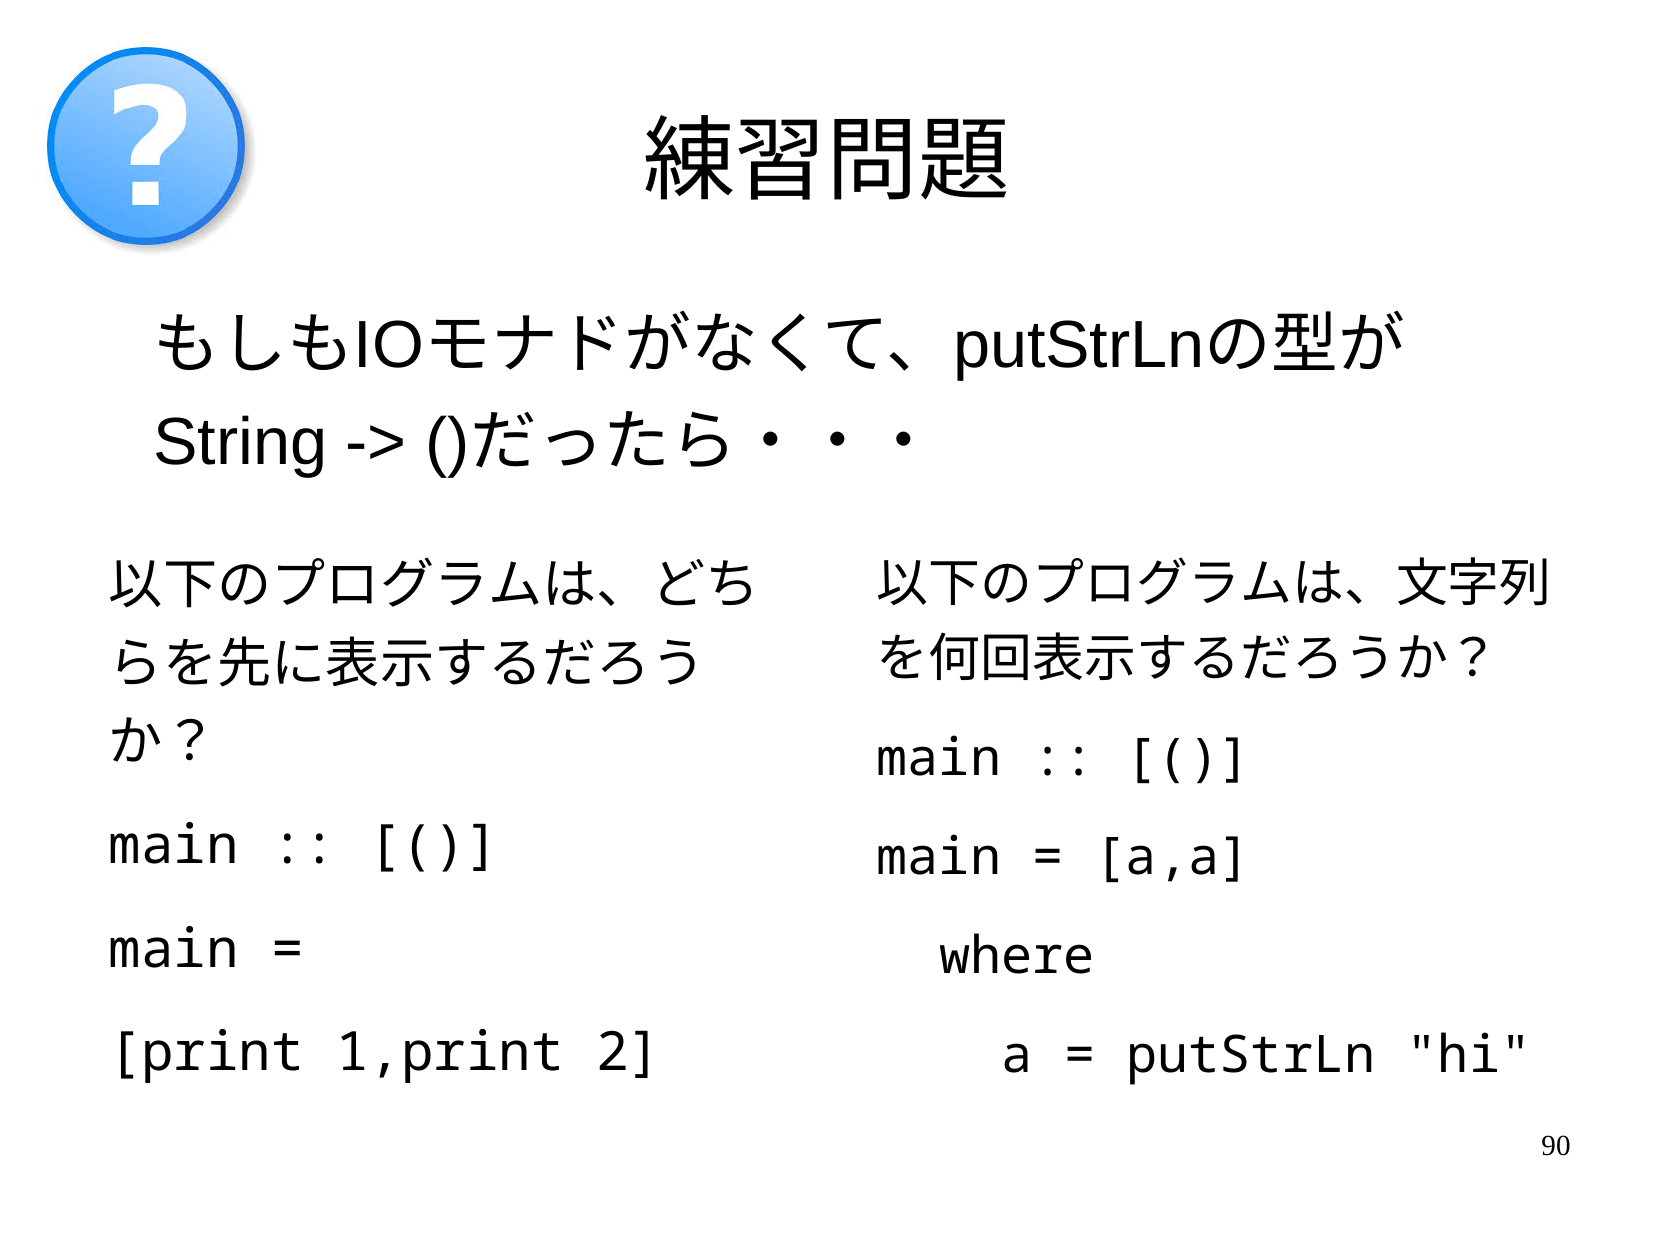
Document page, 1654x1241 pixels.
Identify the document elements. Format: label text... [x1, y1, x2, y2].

list もしもIOモナドがなくて、putStrLnの型がString -> ()だったら・・・ [82, 290, 1571, 1010]
picture [38, 35, 260, 257]
text_box 以下のプログラムは、文字列を何回表示するだろうか？ main :: [()] main = [a,a] where a = putStrLn "hi" [876, 541, 1571, 1146]
title 練習問題 [260, 49, 1571, 257]
text_box 以下のプログラムは、どちらを先に表示するだろうか？ main :: [()] main = [print 1,print 2] [108, 540, 804, 1146]
